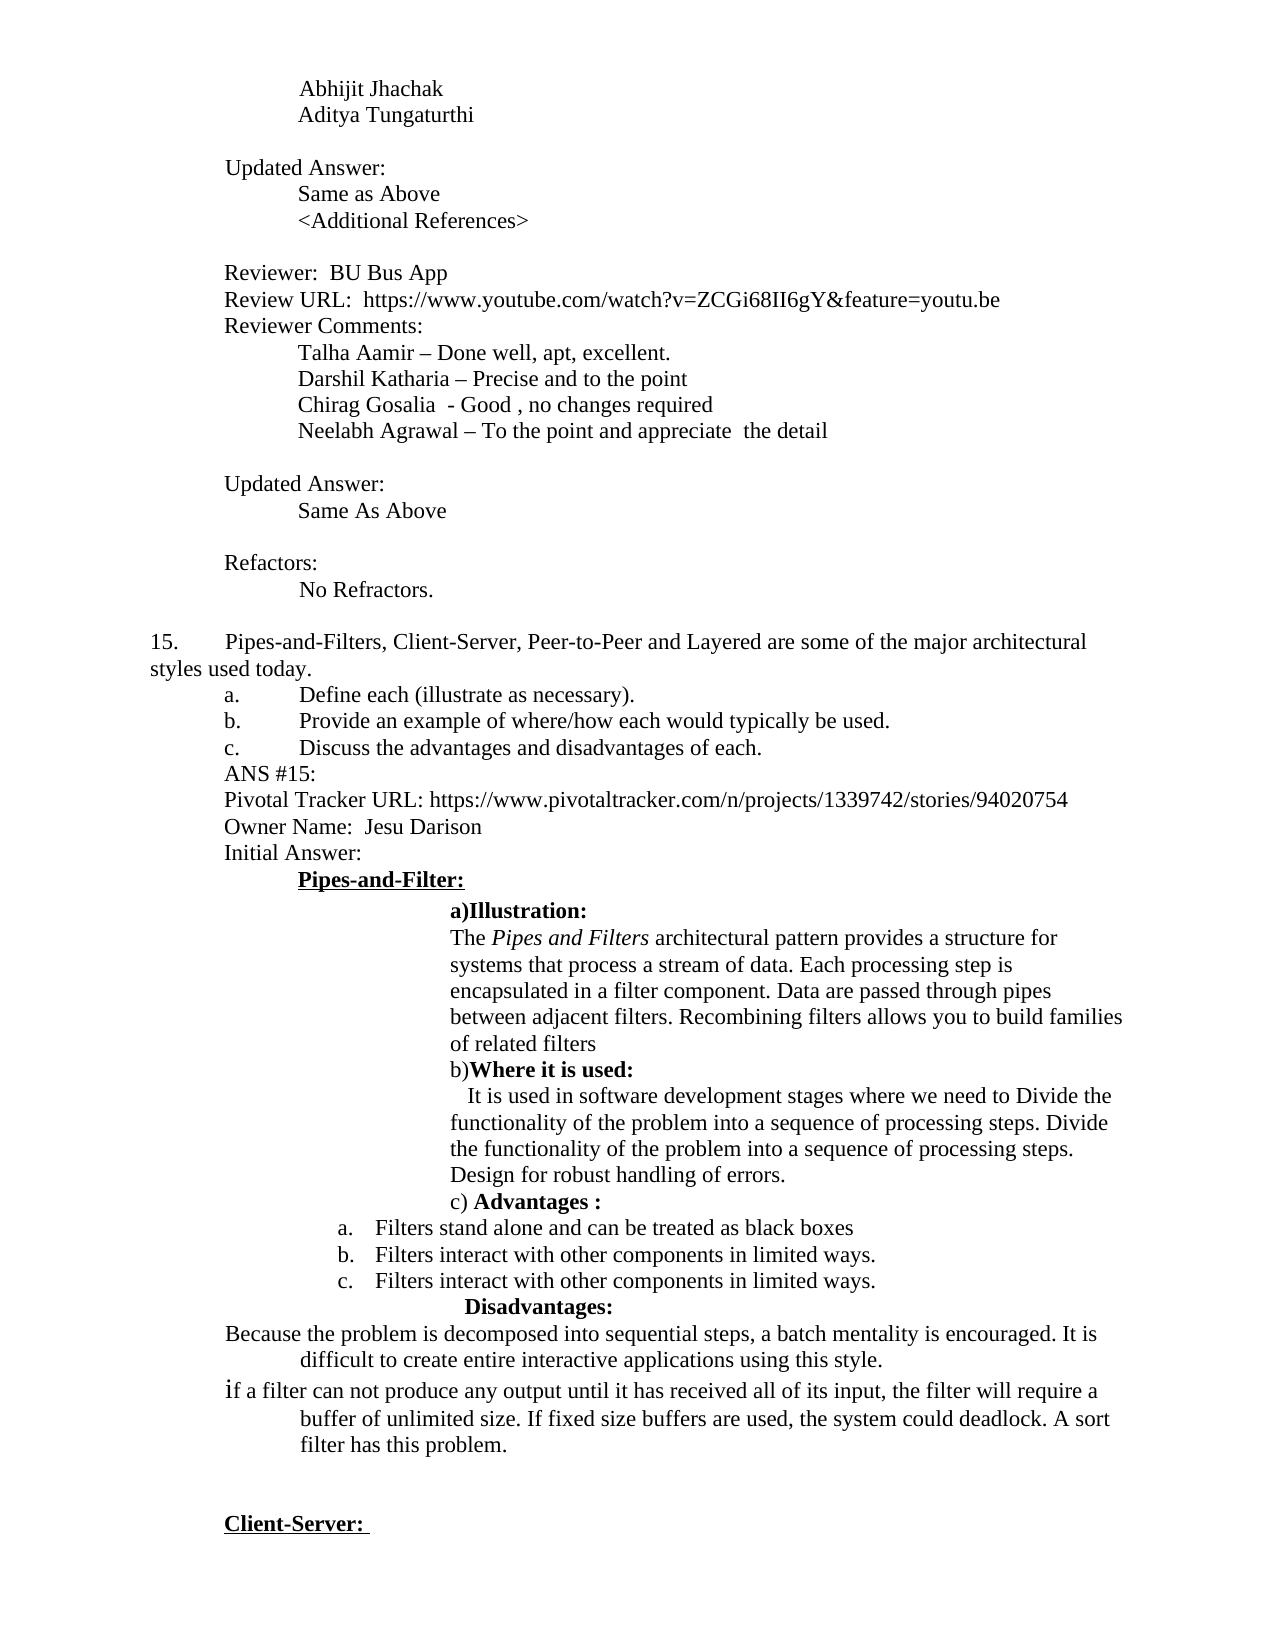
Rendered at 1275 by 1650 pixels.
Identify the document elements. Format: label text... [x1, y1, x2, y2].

text Owner Name: Jesu Darison [224, 813, 1125, 839]
text Aditya Tungaturthi [298, 101, 1125, 154]
list Filters interact with other components in limited ways. [337, 1267, 1125, 1293]
text Updated Answer: [224, 470, 1125, 497]
text Darshil Katharia – Precise and to the point [298, 365, 1125, 391]
text Pipes-and-Filter: [298, 866, 1125, 892]
text c) Advantages : [450, 1188, 1125, 1214]
text Disadvantages: [150, 1293, 1125, 1320]
text Abhijit Jhachak [224, 75, 1125, 101]
list Filters interact with other components in limited ways. [337, 1241, 1125, 1267]
text No Refractors. [224, 576, 1125, 602]
text Same As Above [298, 497, 1125, 523]
text b)Where it is used: [450, 1056, 1125, 1082]
text It is used in software development stages where we need to Divide the functionality of the problem into a sequence of processing steps. Divide the functionality of the problem into a sequence of processing steps. Design for robust handling of errors. [450, 1082, 1125, 1188]
list if a filter can not produce any output until it has received all of its input, the filter will require a buffer of unlimited size. If fixed size buffers are used, the system could deadlock. A sort filter has this problem. [187, 1372, 1125, 1457]
text Updated Answer: [150, 154, 1125, 180]
text c. Discuss the advantages and disadvantages of each. ANS #15: [224, 734, 1125, 787]
text Neelabh Agrawal – To the point and appreciate the detail [298, 418, 1125, 444]
list Filters stand alone and can be treated as black boxes [337, 1214, 1125, 1241]
text a)Illustration: [450, 892, 1125, 924]
list Because the problem is decomposed into sequential steps, a batch mentality is encouraged. It is difficult to create entire interactive applications using this style. [187, 1320, 1125, 1372]
text 15. Pipes-and-Filters, Client-Server, Peer-to-Peer and Layered are some of the major architectural styles used today. [150, 628, 1125, 681]
text Refactors: [224, 549, 1125, 576]
text Client-Server: [224, 1510, 1125, 1537]
text Review URL: https://www.youtube.com/watch?v=ZCGi68II6gY&feature=youtu.be [224, 286, 1125, 312]
text Reviewer Comments: [224, 312, 1125, 338]
text <Additional References> [298, 207, 1125, 233]
text Chirag Gosalia - Good , no changes required [298, 391, 1125, 418]
text Pivotal Tracker URL: https://www.pivotaltracker.com/n/projects/1339742/stories/94020754 [224, 787, 1125, 813]
text Talha Aamir – Done well, apt, excellent. [298, 338, 1125, 365]
text Same as Above [298, 180, 1125, 207]
text b. Provide an example of where/how each would typically be used. [224, 707, 1125, 734]
text The Pipes and Filters architectural pattern provides a structure for systems that process a stream of data. Each processing step is encapsulated in a filter component. Data are passed through pipes between adjacent filters. Recombining filters allows you to build families of related filters [450, 924, 1125, 1056]
text Reviewer: BU Bus App [224, 259, 1125, 286]
text a. Define each (illustrate as necessary). [224, 681, 1125, 707]
text Initial Answer: [224, 839, 1125, 866]
